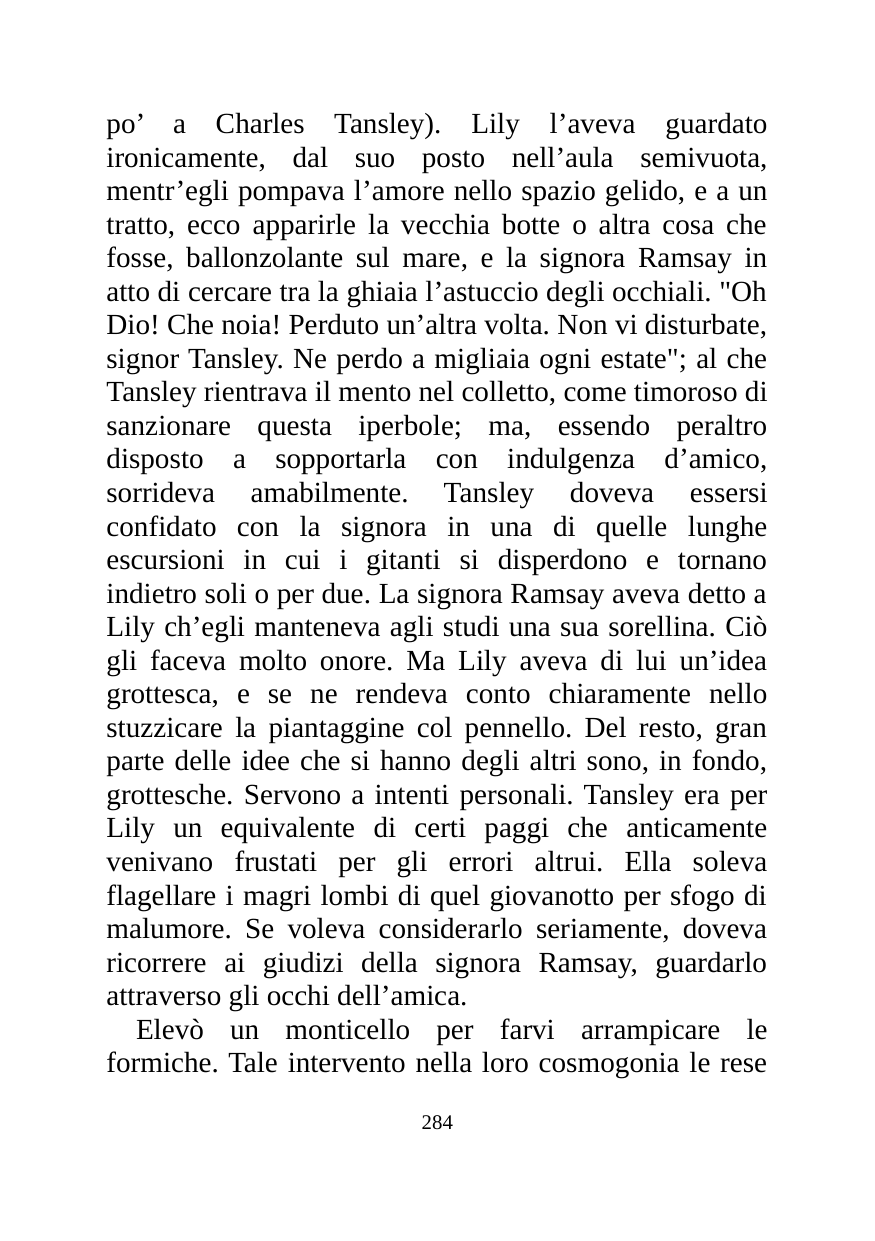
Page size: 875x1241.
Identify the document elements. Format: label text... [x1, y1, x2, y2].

text po’ a Charles Tansley). Lily l’aveva guardato ironicamente, dal suo posto nell’aula semivuota, mentr’egli pompava l’amore nello spazio gelido, e a un tratto, ecco apparirle la vecchia botte o altra cosa che fosse, ballonzolante sul mare, e la signora Ramsay in atto di cercare tra la ghiaia l’astuccio degli occhiali. "Oh Dio! Che noia! Perduto un’altra volta. Non vi disturbate, signor Tansley. Ne perdo a migliaia ogni estate"; al che Tansley rientrava il mento nel colletto, come timoroso di sanzionare questa iperbole; ma, essendo peraltro disposto a sopportarla con indulgenza d’amico, sorrideva amabilmente. Tansley doveva essersi confidato con la signora in una di quelle lunghe escursioni in cui i gitanti si disperdono e tornano indietro soli o per due. La signora Ramsay aveva detto a Lily ch’egli manteneva agli studi una sua sorellina. Ciò gli faceva molto onore. Ma Lily aveva di lui un’idea grottesca, e se ne rendeva conto chiaramente nello stuzzicare la piantaggine col pennello. Del resto, gran parte delle idee che si hanno degli altri sono, in fondo, grottesche. Servono a intenti personali. Tansley era per Lily un equivalente di certi paggi che anticamente venivano frustati per gli errori altrui. Ella soleva flagellare i magri lombi di quel giovanotto per sfogo di malumore. Se voleva considerarlo seriamente, doveva ricorrere ai giudizi della signora Ramsay, guardarlo attraverso gli occhi dell’amica. [106, 106, 768, 1012]
text Elevò un monticello per farvi arrampicare le formiche. Tale intervento nella loro cosmogonia le rese [106, 1012, 768, 1079]
